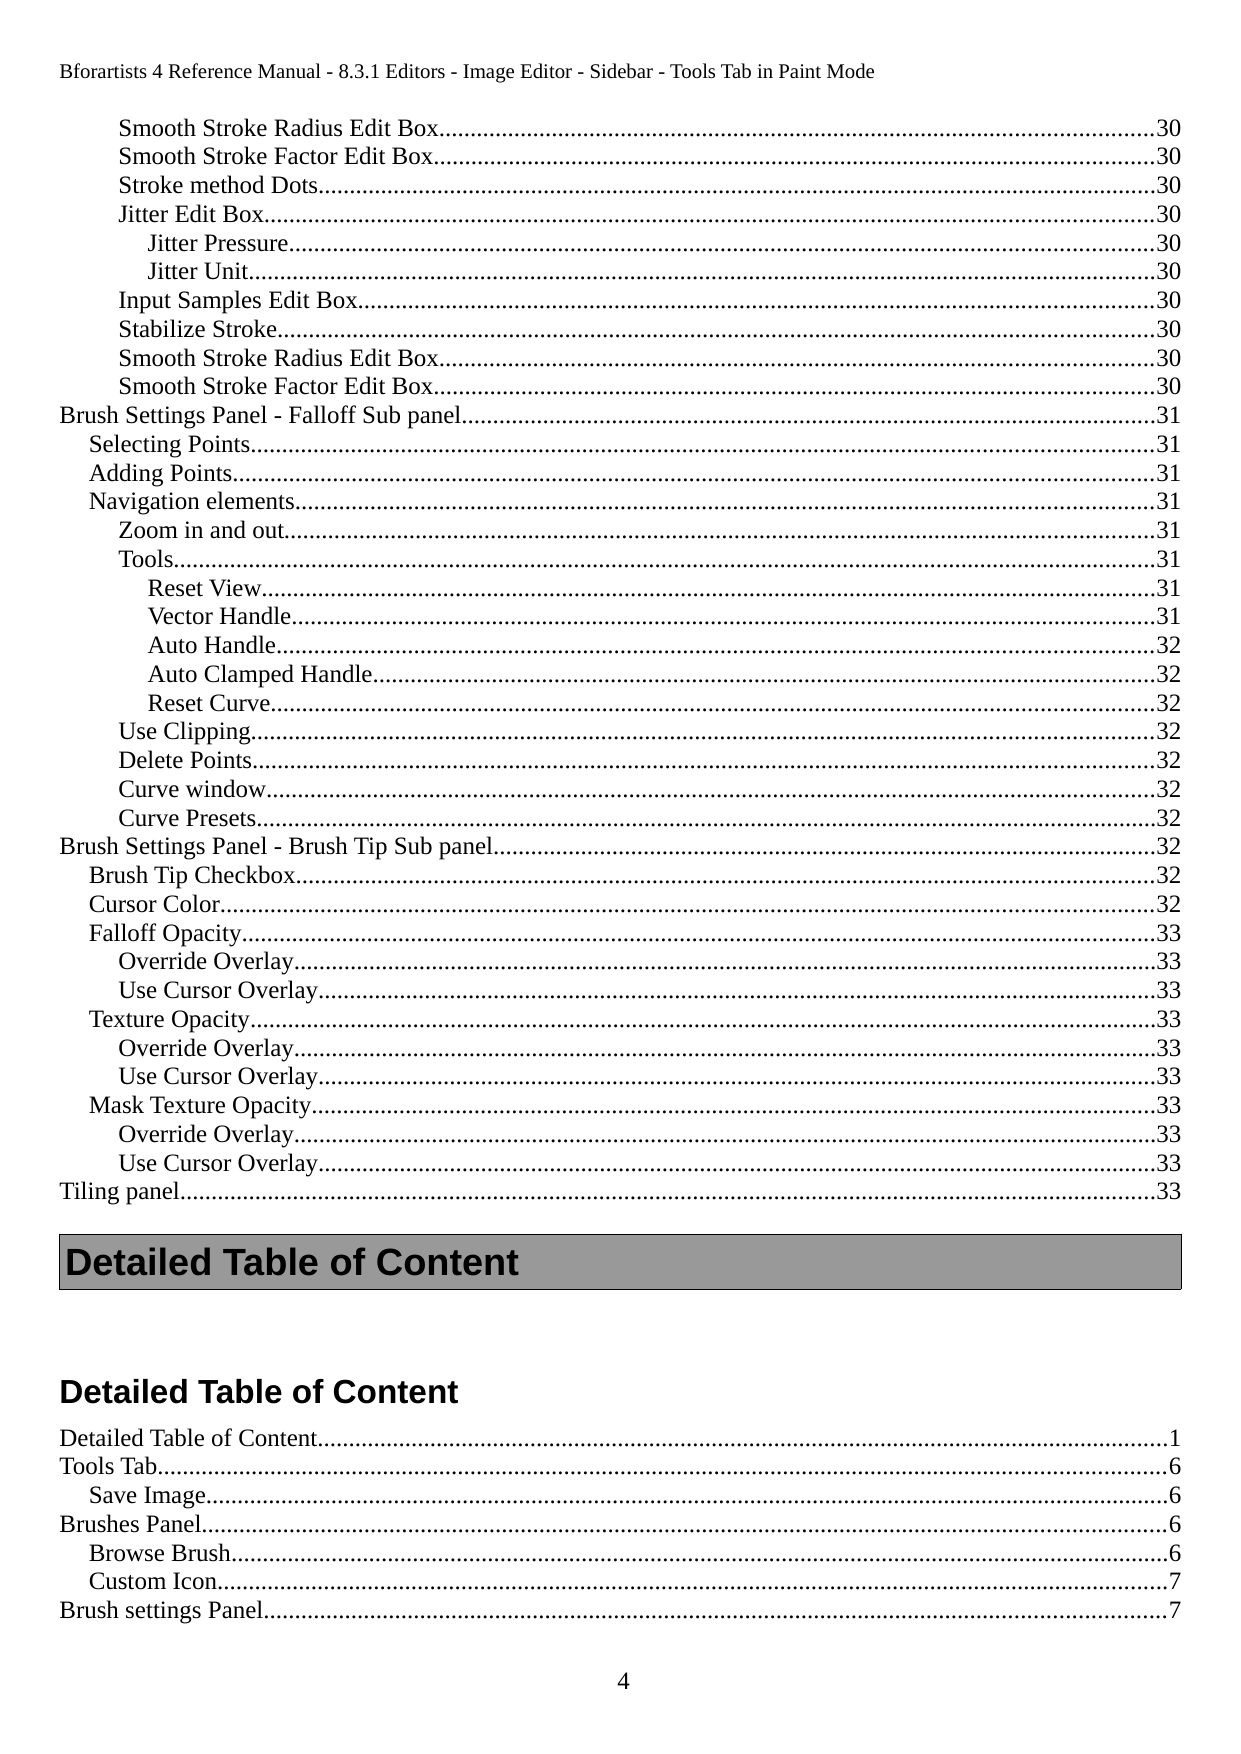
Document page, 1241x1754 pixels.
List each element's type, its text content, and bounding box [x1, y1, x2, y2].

text Mask Texture Opacity 33 [88, 1090, 1181, 1119]
text Tiling panel 33 [59, 1176, 1181, 1205]
text Jitter Pressure 30 [147, 228, 1181, 256]
text Brush Settings Panel - Brush Tip Sub panel 32 [59, 831, 1181, 860]
text Jitter Unit 30 [147, 256, 1181, 285]
text Browse Brush 6 [88, 1538, 1181, 1566]
text Brush Settings Panel - Falloff Sub panel 31 [59, 400, 1181, 429]
text Vector Handle 31 [147, 601, 1181, 630]
text Override Overlay 33 [118, 1033, 1181, 1061]
text Smooth Stroke Radius Edit Box 30 [118, 343, 1181, 371]
text Adding Points 31 [88, 458, 1181, 486]
text Brushes Panel 6 [59, 1509, 1181, 1538]
text Use Cursor Overlay 33 [118, 1148, 1181, 1176]
text Auto Clamped Handle 32 [147, 659, 1181, 688]
text Use Cursor Overlay 33 [118, 1061, 1181, 1090]
text Curve Presets 32 [118, 803, 1181, 831]
text Texture Opacity 33 [88, 1004, 1181, 1033]
text Brush settings Panel 7 [59, 1595, 1181, 1624]
text Save Image 6 [88, 1480, 1181, 1509]
text Override Overlay 33 [118, 946, 1181, 975]
text Zoom in and out 31 [118, 515, 1181, 544]
text Use Clipping 32 [118, 716, 1181, 745]
text Delete Points 32 [118, 745, 1181, 774]
text Jitter Edit Box 30 [118, 199, 1181, 228]
text Custom Icon 7 [88, 1566, 1181, 1595]
text Smooth Stroke Factor Edit Box 30 [118, 371, 1181, 400]
text Detailed Table of Content 1 [59, 1423, 1181, 1451]
text Input Samples Edit Box 30 [118, 285, 1181, 314]
text Selecting Points 31 [88, 429, 1181, 458]
text Tools Tab 6 [59, 1451, 1181, 1480]
text Stroke method Dots 30 [118, 170, 1181, 199]
text Navigation elements 31 [88, 486, 1181, 515]
subtitle Detailed Table of Content [59, 1372, 1181, 1410]
text Reset View 31 [147, 573, 1181, 601]
text Reset Curve 32 [147, 688, 1181, 716]
text Override Overlay 33 [118, 1119, 1181, 1148]
text Brush Tip Checkbox 32 [88, 860, 1181, 889]
text Falloff Opacity 33 [88, 918, 1181, 946]
text Curve window 32 [118, 774, 1181, 803]
text Smooth Stroke Radius Edit Box 30 [118, 113, 1181, 141]
text Smooth Stroke Factor Edit Box 30 [118, 141, 1181, 170]
text Cursor Color 32 [88, 889, 1181, 918]
text Tools 31 [118, 544, 1181, 573]
text Use Cursor Overlay 33 [118, 975, 1181, 1004]
text Auto Handle 32 [147, 630, 1181, 659]
text Stabilize Stroke 30 [118, 314, 1181, 343]
table_header Detailed Table of Content [60, 1235, 1181, 1289]
